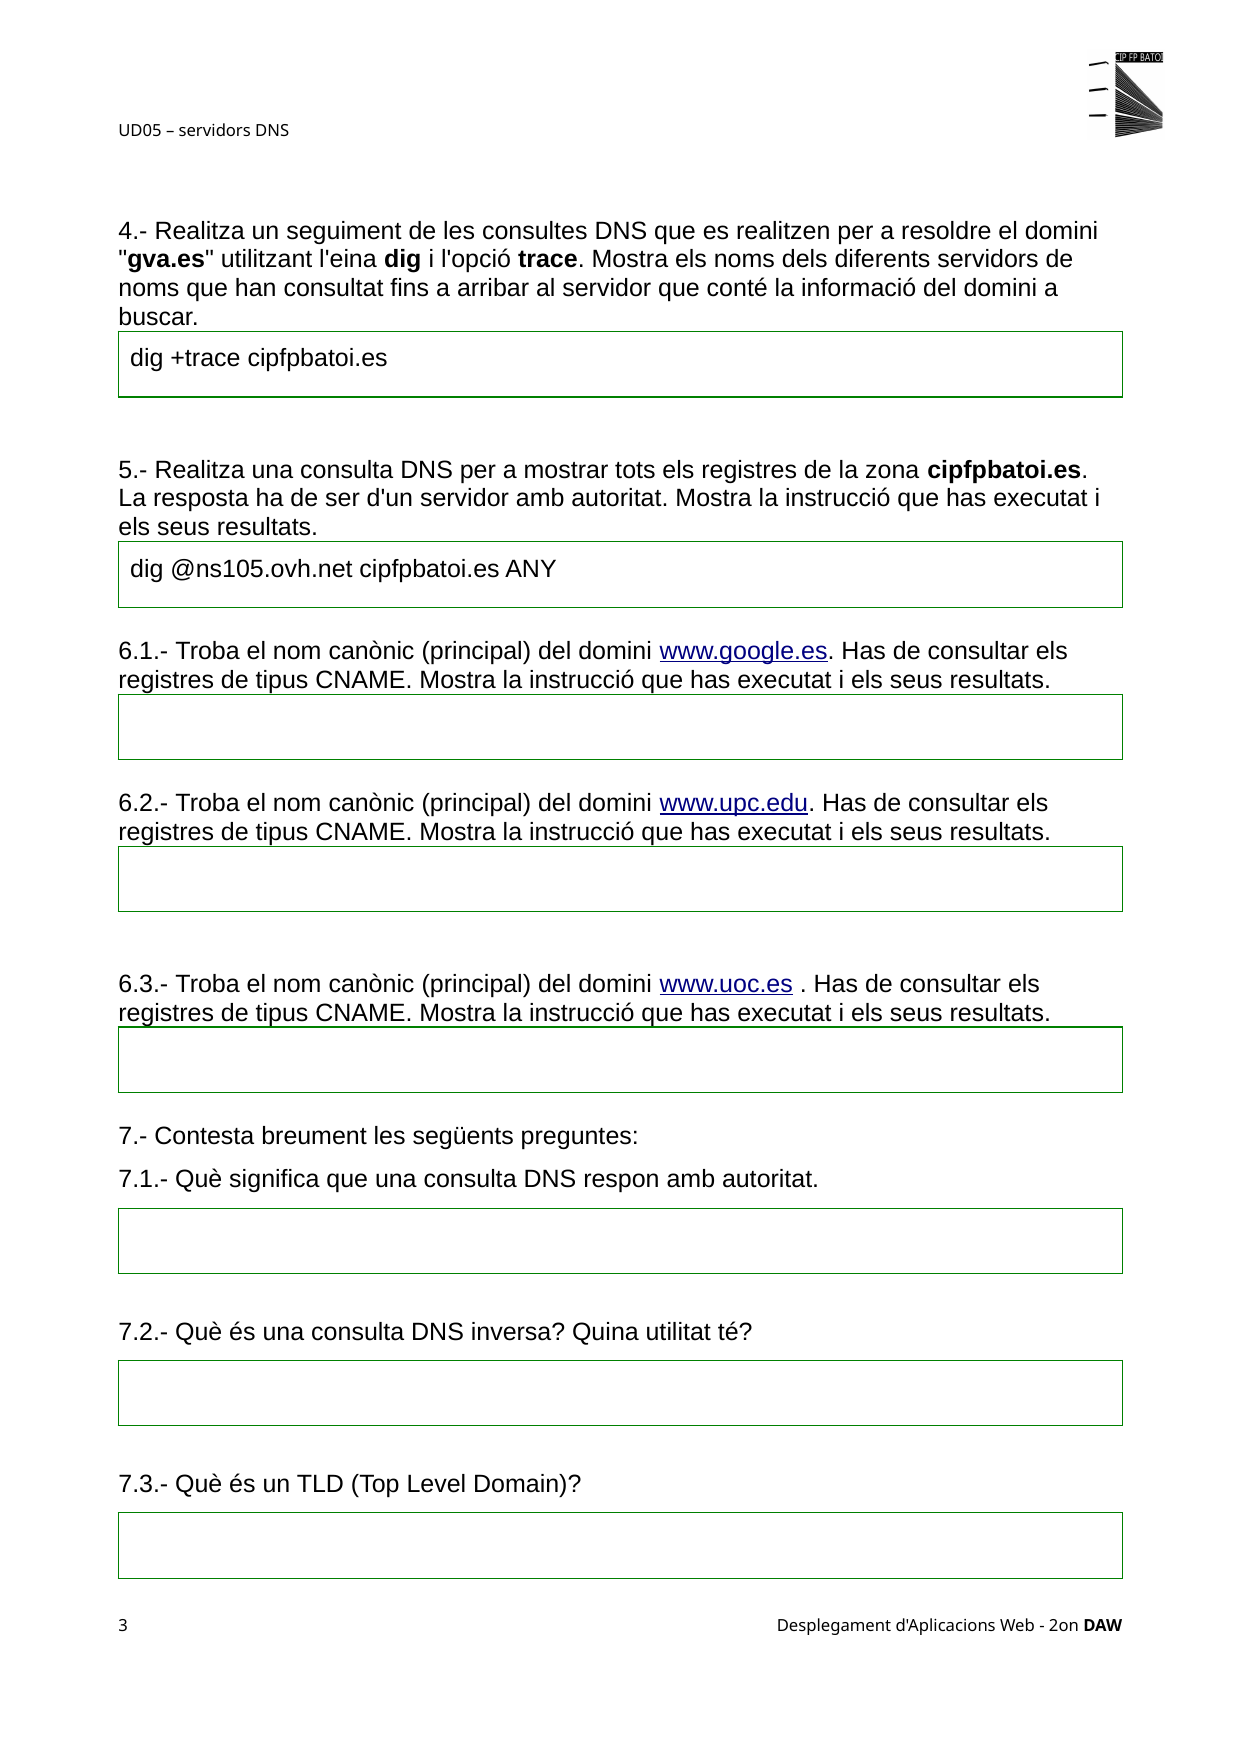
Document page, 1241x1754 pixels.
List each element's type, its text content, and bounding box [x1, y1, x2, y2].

text 7.1.- Què significa que una consulta DNS respon amb autoritat. [118, 1164, 1122, 1193]
table_header [119, 695, 1122, 759]
text 6.1.- Troba el nom canònic (principal) del domini www.google.es. Has de consultar els registres de tipus CNAME. Mostra la instrucció que has executat i els seus resultats. [118, 636, 1122, 693]
table_header [119, 1361, 1122, 1425]
table_header [119, 847, 1122, 911]
text 5.- Realitza una consulta DNS per a mostrar tots els registres de la zona cipfpbatoi.es. La resposta ha de ser d'un servidor amb autoritat. Mostra la instrucció que has executat i els seus resultats. [118, 454, 1122, 541]
table_header dig @ns105.ovh.net cipfpbatoi.es ANY [119, 542, 1122, 607]
text 7.2.- Què és una consulta DNS inversa? Quina utilitat té? [118, 1317, 1122, 1345]
table_header [119, 1209, 1122, 1273]
text 7.3.- Què és un TLD (Top Level Domain)? [118, 1469, 1122, 1498]
text 6.3.- Troba el nom canònic (principal) del domini www.uoc.es . Has de consultar els registres de tipus CNAME. Mostra la instrucció que has executat i els seus resultats. [118, 969, 1122, 1026]
text 4.- Realitza un seguiment de les consultes DNS que es realitzen per a resoldre el domini "gva.es" utilitzant l'eina dig i l'opció trace. Mostra els noms dels diferents servidors de noms que han consultat fins a arribar al servidor que conté la informació del domini a buscar. [118, 216, 1122, 331]
table_header [119, 1028, 1122, 1092]
table_header [119, 1513, 1122, 1577]
picture [1087, 49, 1165, 140]
text 6.2.- Troba el nom canònic (principal) del domini www.upc.edu. Has de consultar els registres de tipus CNAME. Mostra la instrucció que has executat i els seus resultats. [118, 788, 1122, 846]
table_header dig +trace cipfpbatoi.es [119, 332, 1122, 396]
text 7.- Contesta breument les següents preguntes: [118, 1121, 1122, 1150]
